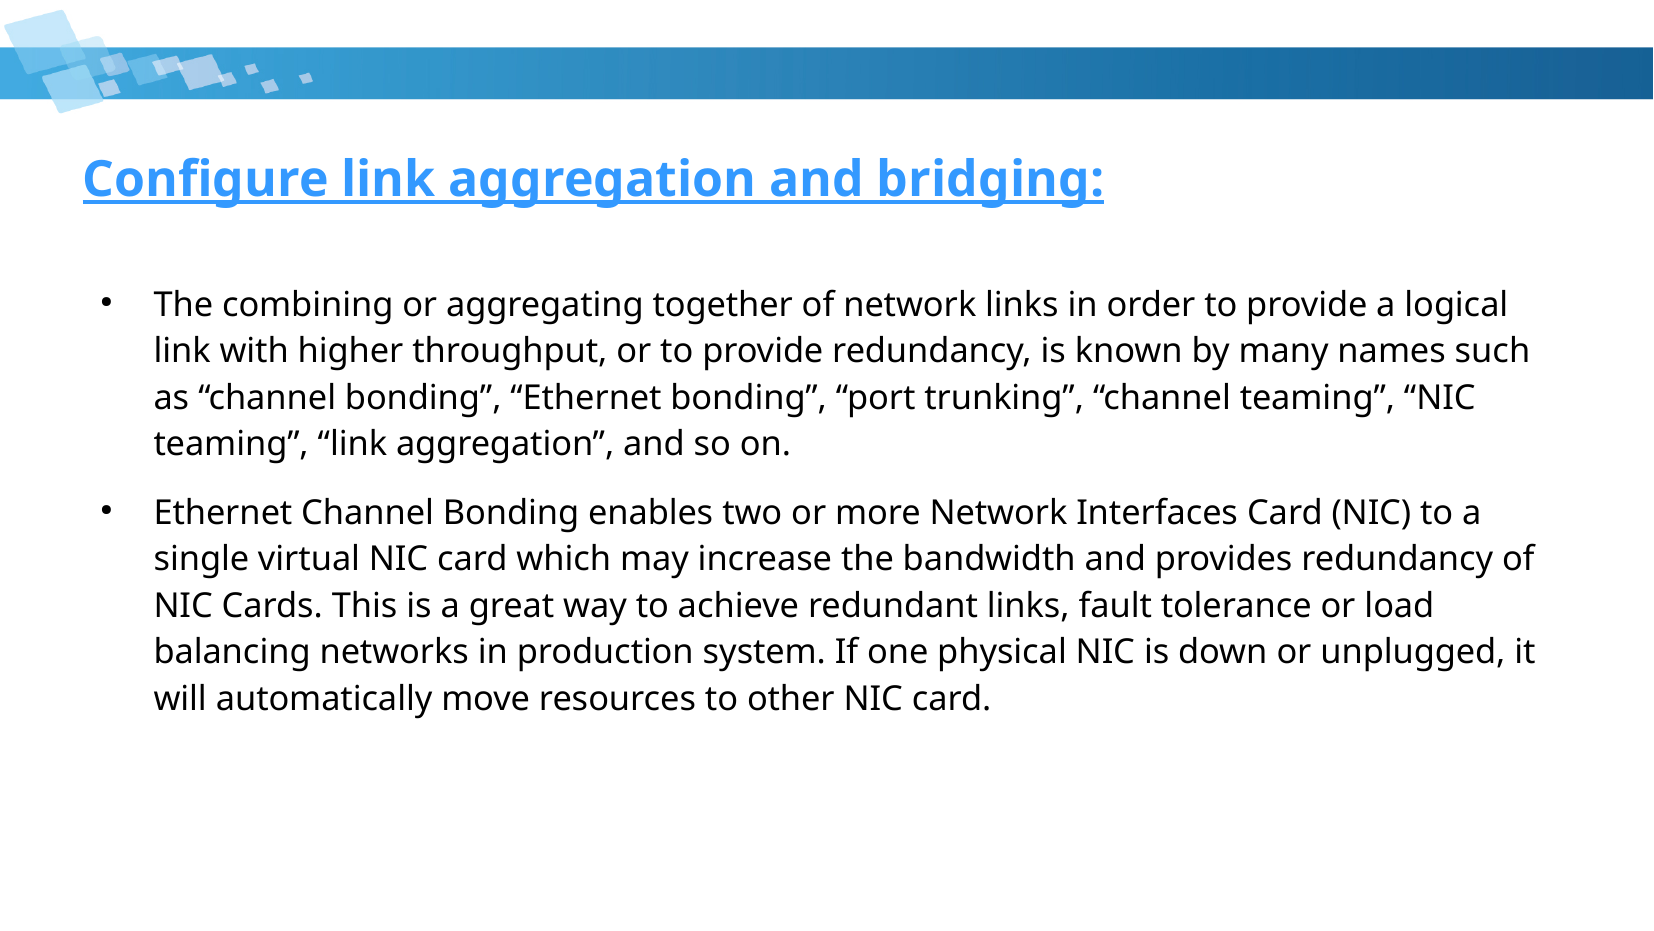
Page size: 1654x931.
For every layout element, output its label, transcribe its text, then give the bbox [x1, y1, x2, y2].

picture [0, 0, 1653, 929]
list The combining or aggregating together of network links in order to provide a logical link with higher throughput, or to provide redundancy, is known by many names such as “channel bonding”, “Ethernet bonding”, “port trunking”, “channel teaming”, “NIC teaming”, “link aggregation”, and so on. Ethernet Channel Bonding enables two or more Network Interfaces Card (NIC) to a single virtual NIC card which may increase the bandwidth and provides redundancy of NIC Cards. This is a great way to achieve redundant links, fault tolerance or load balancing networks in production system. If one physical NIC is down or unplugged, it will automatically move resources to other NIC card. [82, 279, 1571, 820]
title Configure link aggregation and bridging: [82, 99, 1571, 255]
